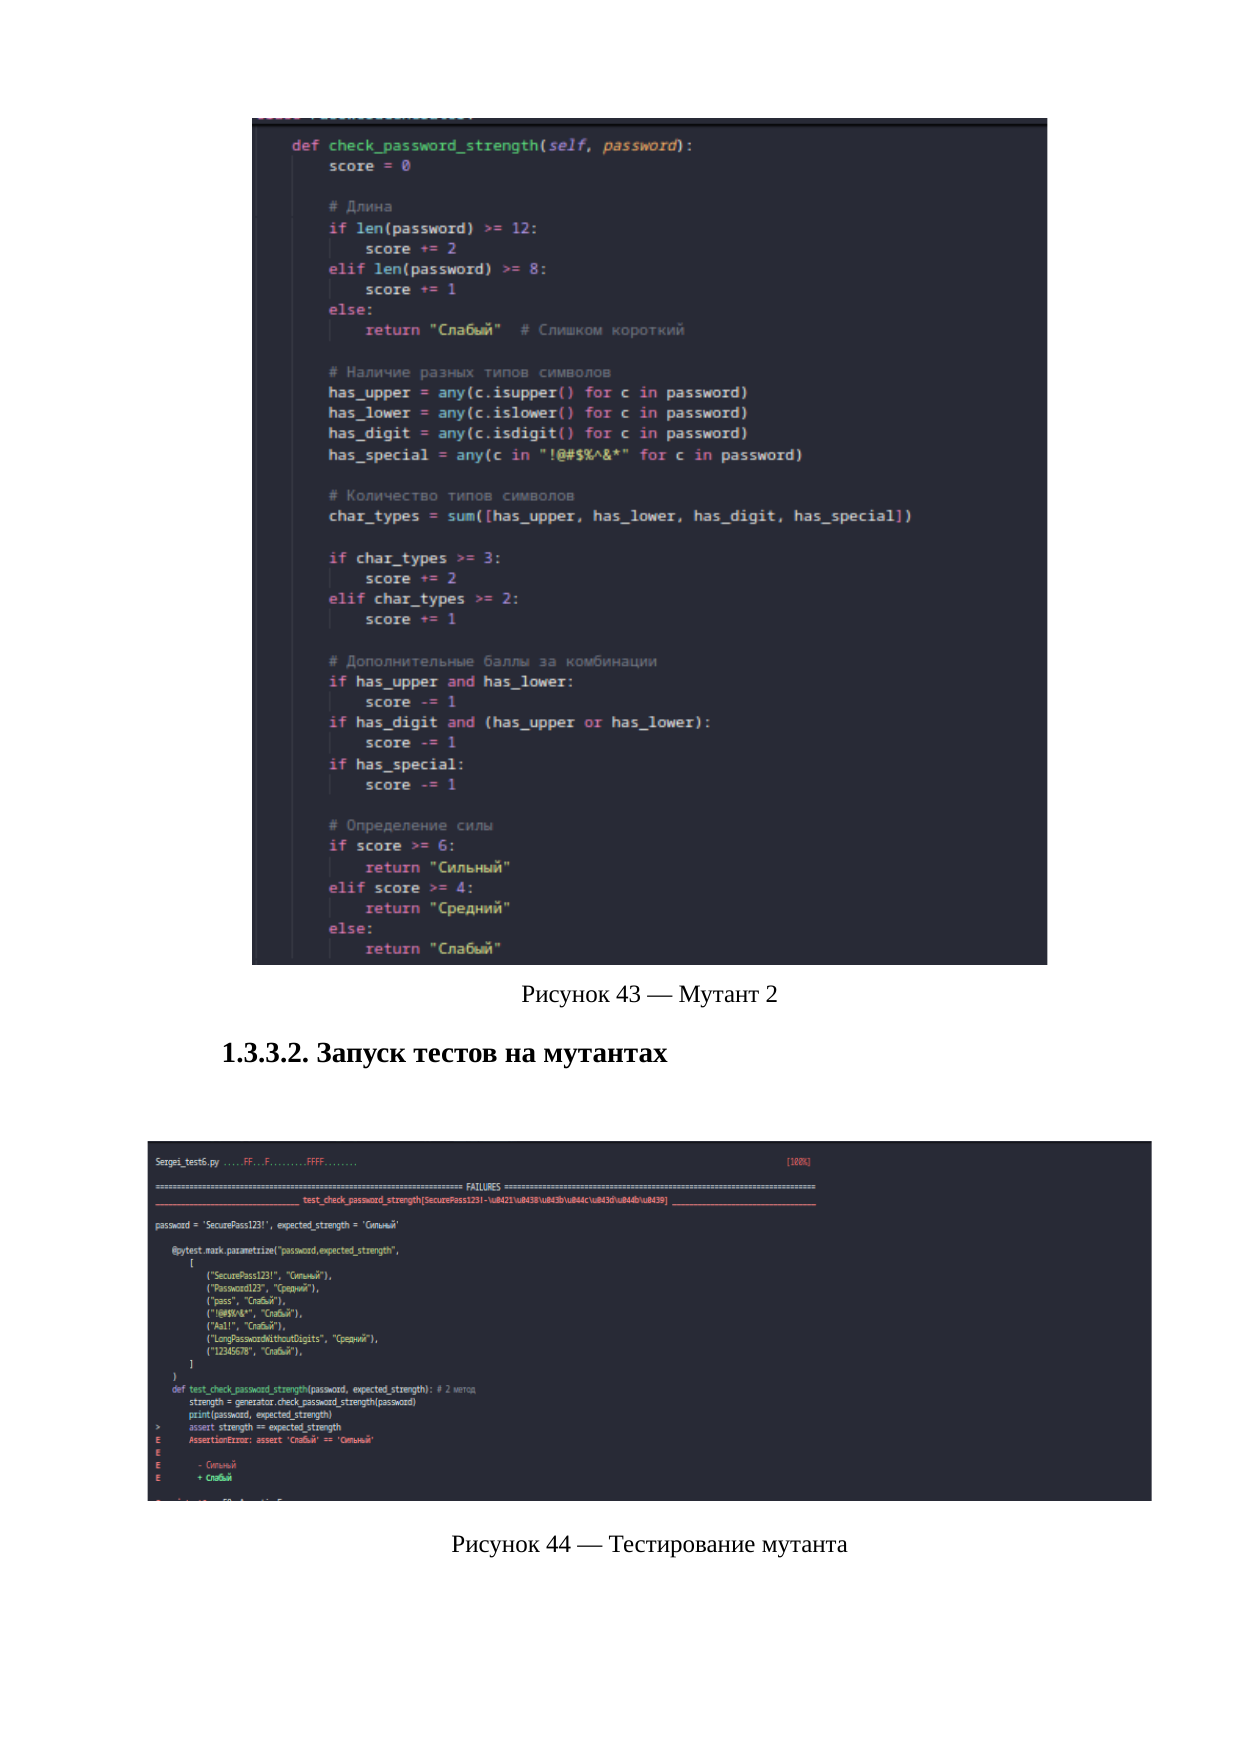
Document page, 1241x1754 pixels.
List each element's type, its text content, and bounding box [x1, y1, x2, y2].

text Рисунок 43 ― Мутант 2 [148, 965, 1152, 1008]
subtitle Запуск тестов на мутантах [148, 1035, 1152, 1068]
picture [147, 1141, 1152, 1501]
picture [252, 118, 1048, 965]
text Рисунок 44 ― Тестирование мутанта [148, 1501, 1152, 1558]
